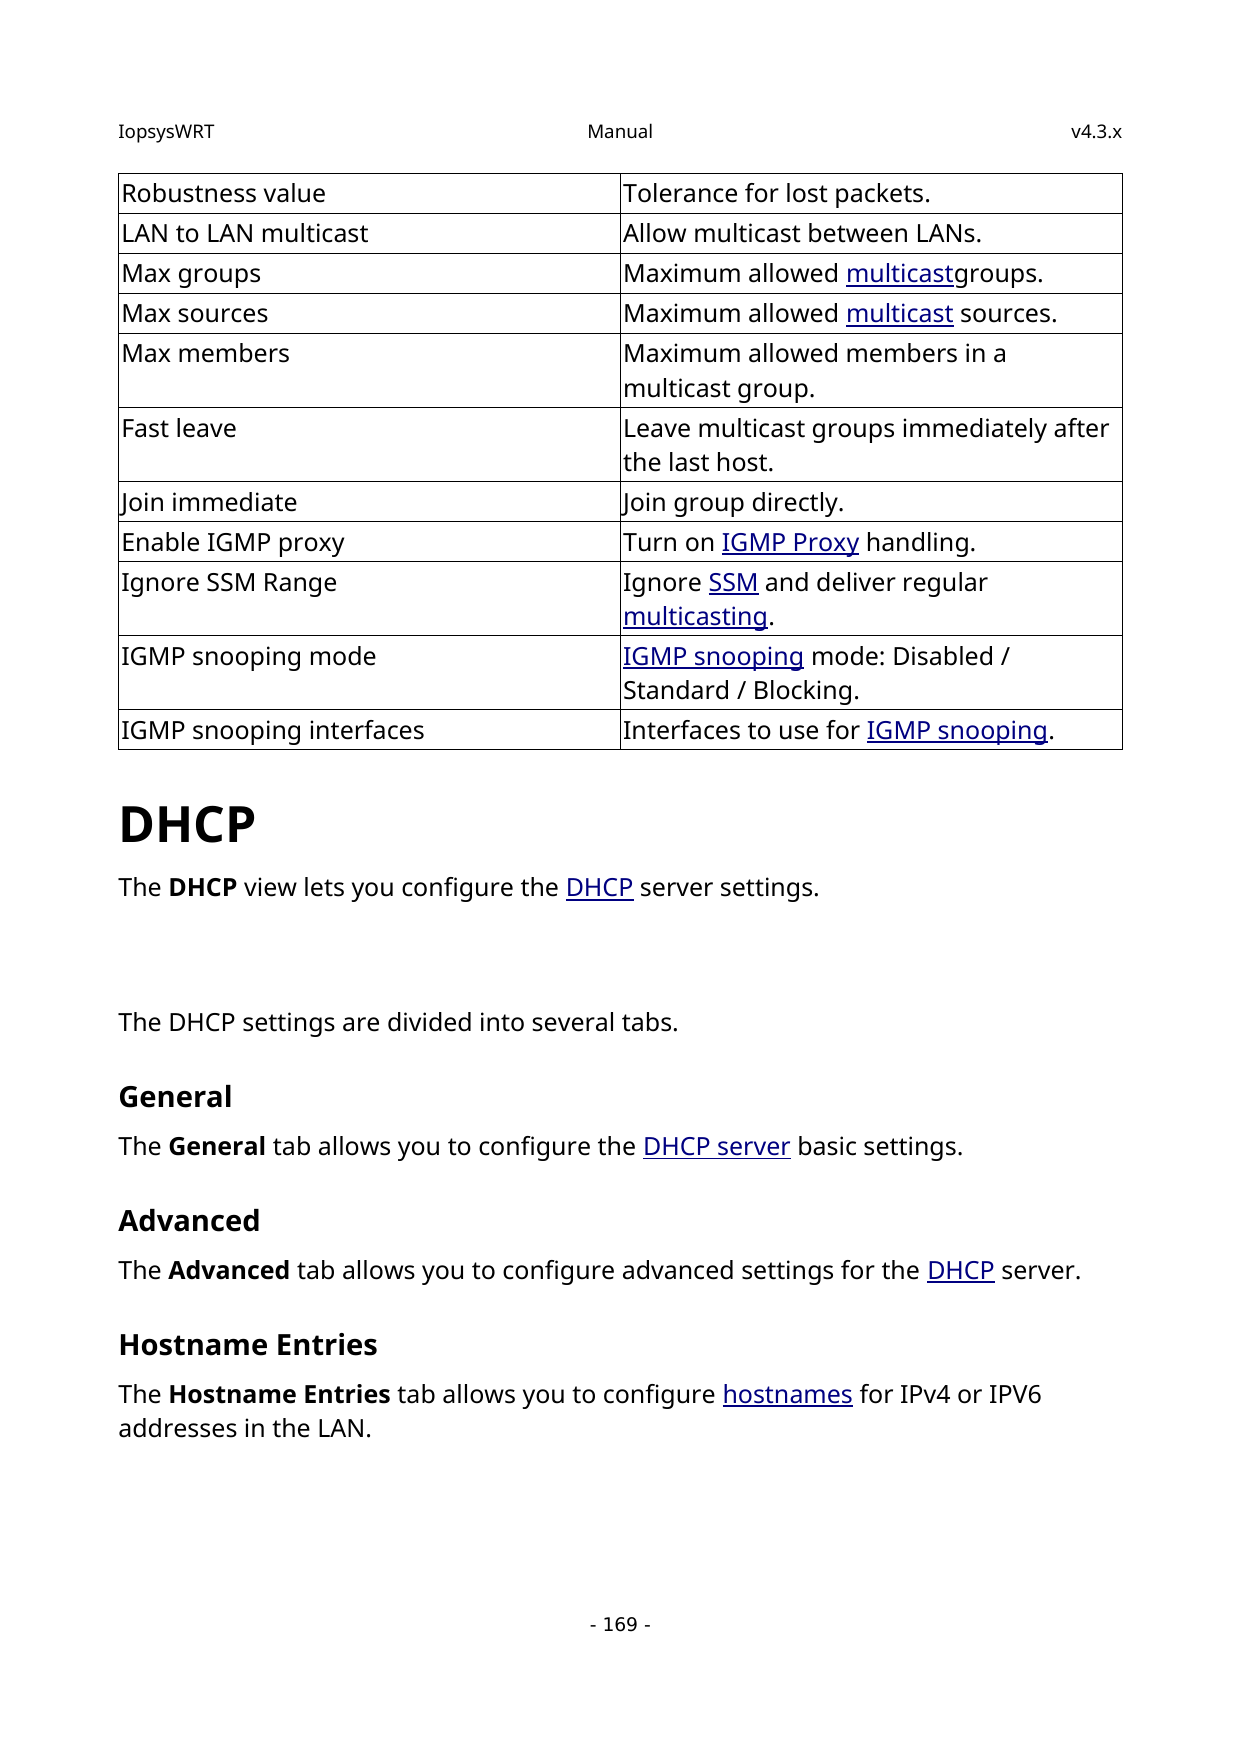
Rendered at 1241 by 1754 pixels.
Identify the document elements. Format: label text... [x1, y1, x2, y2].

table_cell IGMP snooping interfaces [119, 710, 620, 749]
table_cell Interfaces to use for IGMP snooping. [621, 710, 1122, 749]
table_cell Maximum allowed multicast sources. [621, 294, 1122, 333]
table_cell Leave multicast groups immediately after the last host. [621, 408, 1122, 481]
table_cell Maximum allowed members in a multicast group. [621, 334, 1122, 407]
table_cell Max members [119, 334, 620, 407]
text The DHCP view lets you configure the DHCP server settings. [118, 870, 1122, 904]
table_cell Max groups [119, 254, 620, 293]
table_cell Robustness value [119, 174, 620, 213]
table_cell Ignore SSM and deliver regular multicasting. [621, 562, 1122, 635]
text The Hostname Entries tab allows you to configure hostnames for IPv4 or IPV6 addresses in the LAN. [118, 1376, 1122, 1444]
subtitle DHCP [118, 789, 1122, 857]
table_cell IGMP snooping mode: Disabled / Standard / Blocking. [621, 636, 1122, 709]
table_cell Fast leave [119, 408, 620, 481]
subtitle Hostname Entries [118, 1324, 1122, 1364]
table_cell Tolerance for lost packets. [621, 174, 1122, 213]
table_cell Ignore SSM Range [119, 562, 620, 635]
text The Advanced tab allows you to configure advanced settings for the DHCP server. [118, 1252, 1122, 1287]
table_cell Join immediate [119, 482, 620, 521]
table_cell IGMP snooping mode [119, 636, 620, 709]
table_cell Max sources [119, 294, 620, 333]
table_cell Join group directly. [621, 482, 1122, 521]
subtitle Advanced [118, 1200, 1122, 1240]
table_cell LAN to LAN multicast [119, 214, 620, 253]
table_cell Allow multicast between LANs. [621, 214, 1122, 253]
table_cell Enable IGMP proxy [119, 522, 620, 561]
text The DHCP settings are divided into several tabs. [118, 1005, 1122, 1039]
text The General tab allows you to configure the DHCP server basic settings. [118, 1129, 1122, 1163]
subtitle General [118, 1077, 1122, 1116]
table_cell Maximum allowed multicastgroups. [621, 254, 1122, 293]
table_cell Turn on IGMP Proxy handling. [621, 522, 1122, 561]
